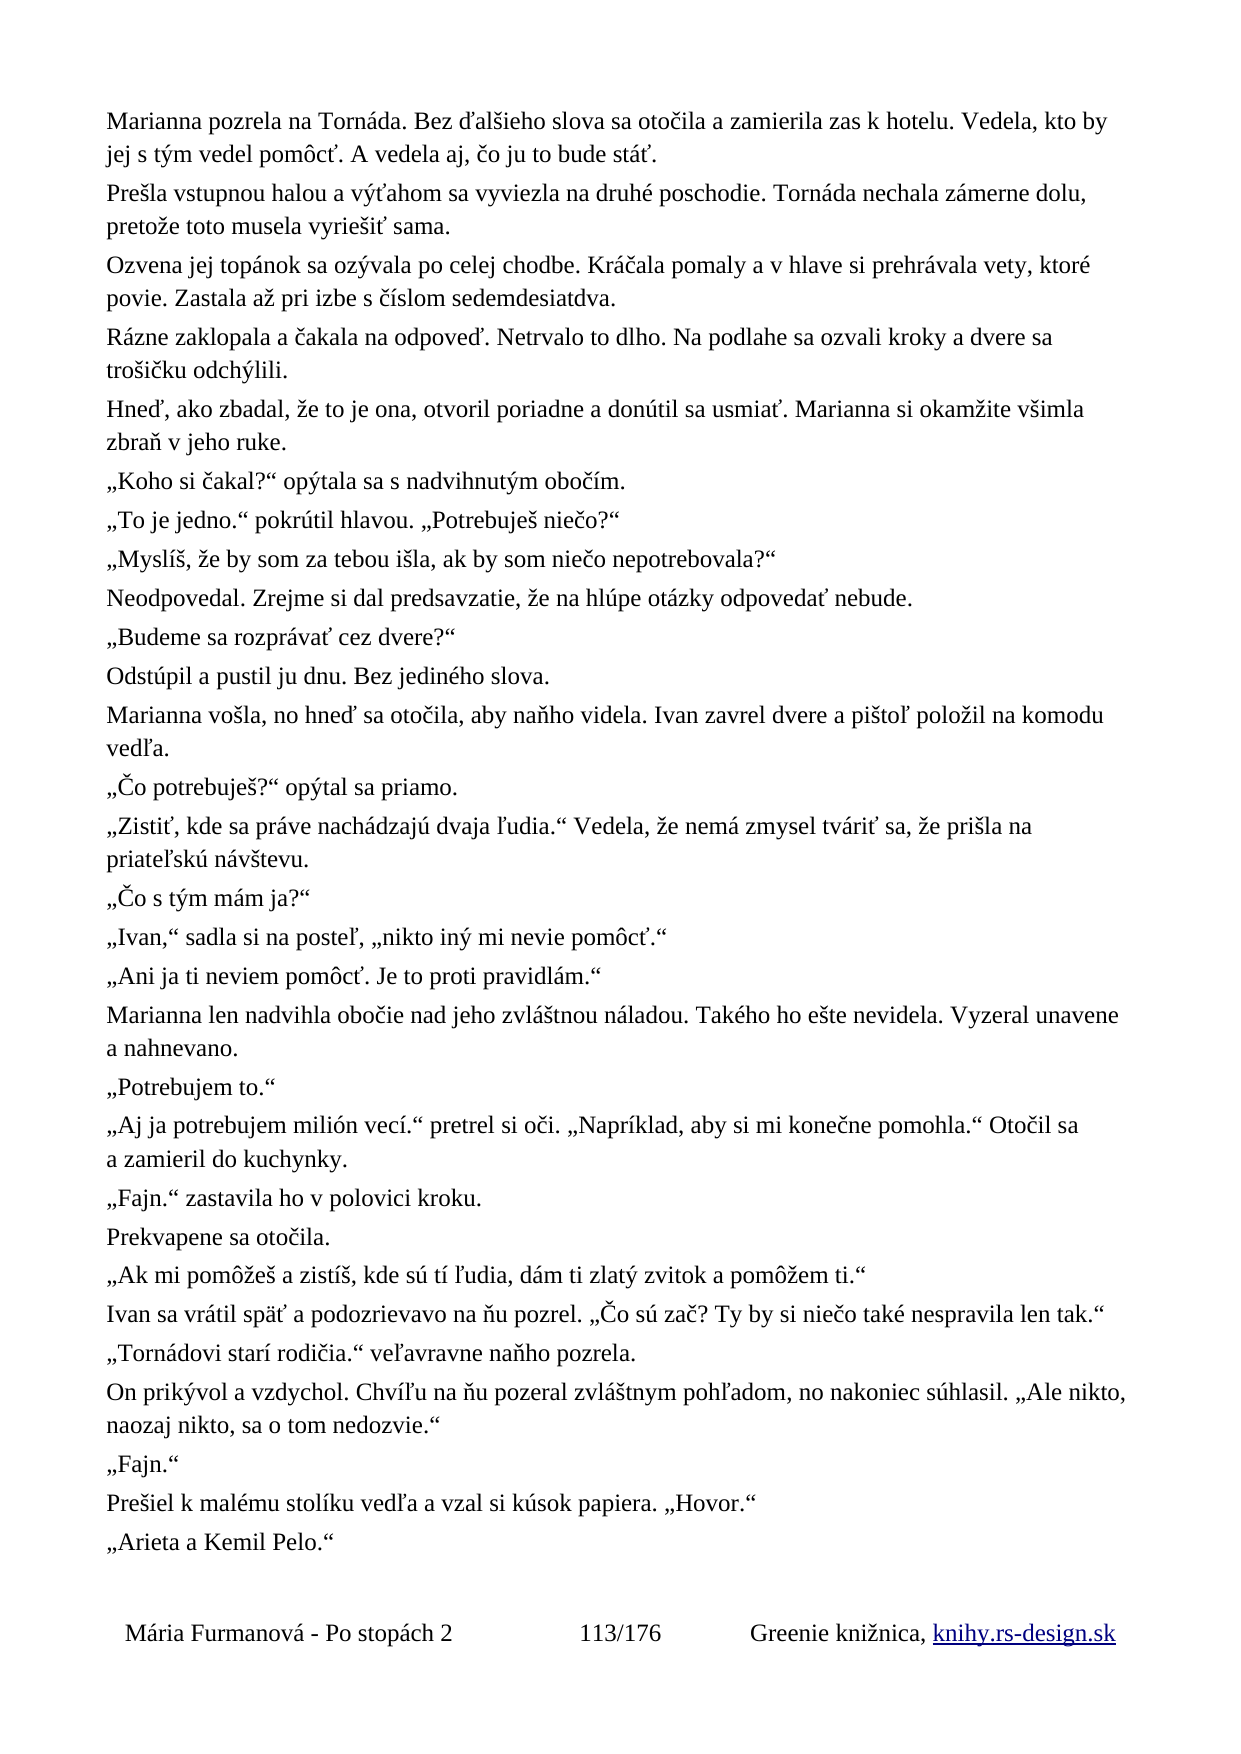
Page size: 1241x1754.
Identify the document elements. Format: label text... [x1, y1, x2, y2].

text Prešla vstupnou halou a výťahom sa vyviezla na druhé poschodie. Tornáda nechala zámerne dolu, pretože toto musela vyriešiť sama. [106, 178, 1134, 240]
text Ivan sa vrátil späť a podozrievavo na ňu pozrel. „Čo sú zač? Ty by si niečo také nespravila len tak.“ [106, 1299, 1134, 1328]
text Odstúpil a pustil ju dnu. Bez jediného slova. [106, 661, 1134, 690]
text Rázne zaklopala a čakala na odpoveď. Netrvalo to dlho. Na podlahe sa ozvali kroky a dvere sa trošičku odchýlili. [106, 322, 1134, 384]
text Marianna len nadvihla obočie nad jeho zvláštnou náladou. Takého ho ešte nevidela. Vyzeral unavene a nahnevano. [106, 1000, 1134, 1061]
text „Potrebujem to.“ [106, 1072, 1134, 1100]
text „Zistiť, kde sa práve nachádzajú dvaja ľudia.“ Vedela, že nemá zmysel tváriť sa, že prišla na priateľskú návštevu. [106, 811, 1134, 873]
text Marianna pozrela na Tornáda. Bez ďalšieho slova sa otočila a zamierila zas k hotelu. Vedela, kto by jej s tým vedel pomôcť. A vedela aj, čo ju to bude stáť. [106, 106, 1134, 168]
text „Ani ja ti neviem pomôcť. Je to proti pravidlám.“ [106, 961, 1134, 989]
text „Aj ja potrebujem milión vecí.“ pretrel si oči. „Napríklad, aby si mi konečne pomohla.“ Otočil sa a zamieril do kuchynky. [106, 1111, 1134, 1172]
text „Ivan,“ sadla si na posteľ, „nikto iný mi nevie pomôcť.“ [106, 922, 1134, 951]
text Marianna vošla, no hneď sa otočila, aby naňho videla. Ivan zavrel dvere a pištoľ položil na komodu vedľa. [106, 700, 1134, 762]
text Prešiel k malému stolíku vedľa a vzal si kúsok papiera. „Hovor.“ [106, 1488, 1134, 1517]
text Ozvena jej topánok sa ozývala po celej chodbe. Kráčala pomaly a v hlave si prehrávala vety, ktoré povie. Zastala až pri izbe s číslom sedemdesiatdva. [106, 250, 1134, 312]
text Hneď, ako zbadal, že to je ona, otvoril poriadne a donútil sa usmiať. Marianna si okamžite všimla zbraň v jeho ruke. [106, 394, 1134, 456]
text On prikývol a vzdychol. Chvíľu na ňu pozeral zvláštnym pohľadom, no nakoniec súhlasil. „Ale nikto, naozaj nikto, sa o tom nedozvie.“ [106, 1377, 1134, 1439]
text „Fajn.“ zastavila ho v polovici kroku. [106, 1183, 1134, 1211]
text „Arieta a Kemil Pelo.“ [106, 1527, 1134, 1556]
text „Tornádovi starí rodičia.“ veľavravne naňho pozrela. [106, 1338, 1134, 1367]
text „Čo s tým mám ja?“ [106, 883, 1134, 912]
text „Budeme sa rozprávať cez dvere?“ [106, 622, 1134, 651]
text Neodpovedal. Zrejme si dal predsavzatie, že na hlúpe otázky odpovedať nebude. [106, 583, 1134, 612]
text „Čo potrebuješ?“ opýtal sa priamo. [106, 772, 1134, 801]
text „Myslíš, že by som za tebou išla, ak by som niečo nepotrebovala?“ [106, 544, 1134, 573]
text „To je jedno.“ pokrútil hlavou. „Potrebuješ niečo?“ [106, 505, 1134, 534]
text „Fajn.“ [106, 1449, 1134, 1478]
text „Ak mi pomôžeš a zistíš, kde sú tí ľudia, dám ti zlatý zvitok a pomôžem ti.“ [106, 1261, 1134, 1289]
text Prekvapene sa otočila. [106, 1222, 1134, 1250]
text „Koho si čakal?“ opýtala sa s nadvihnutým obočím. [106, 466, 1134, 495]
